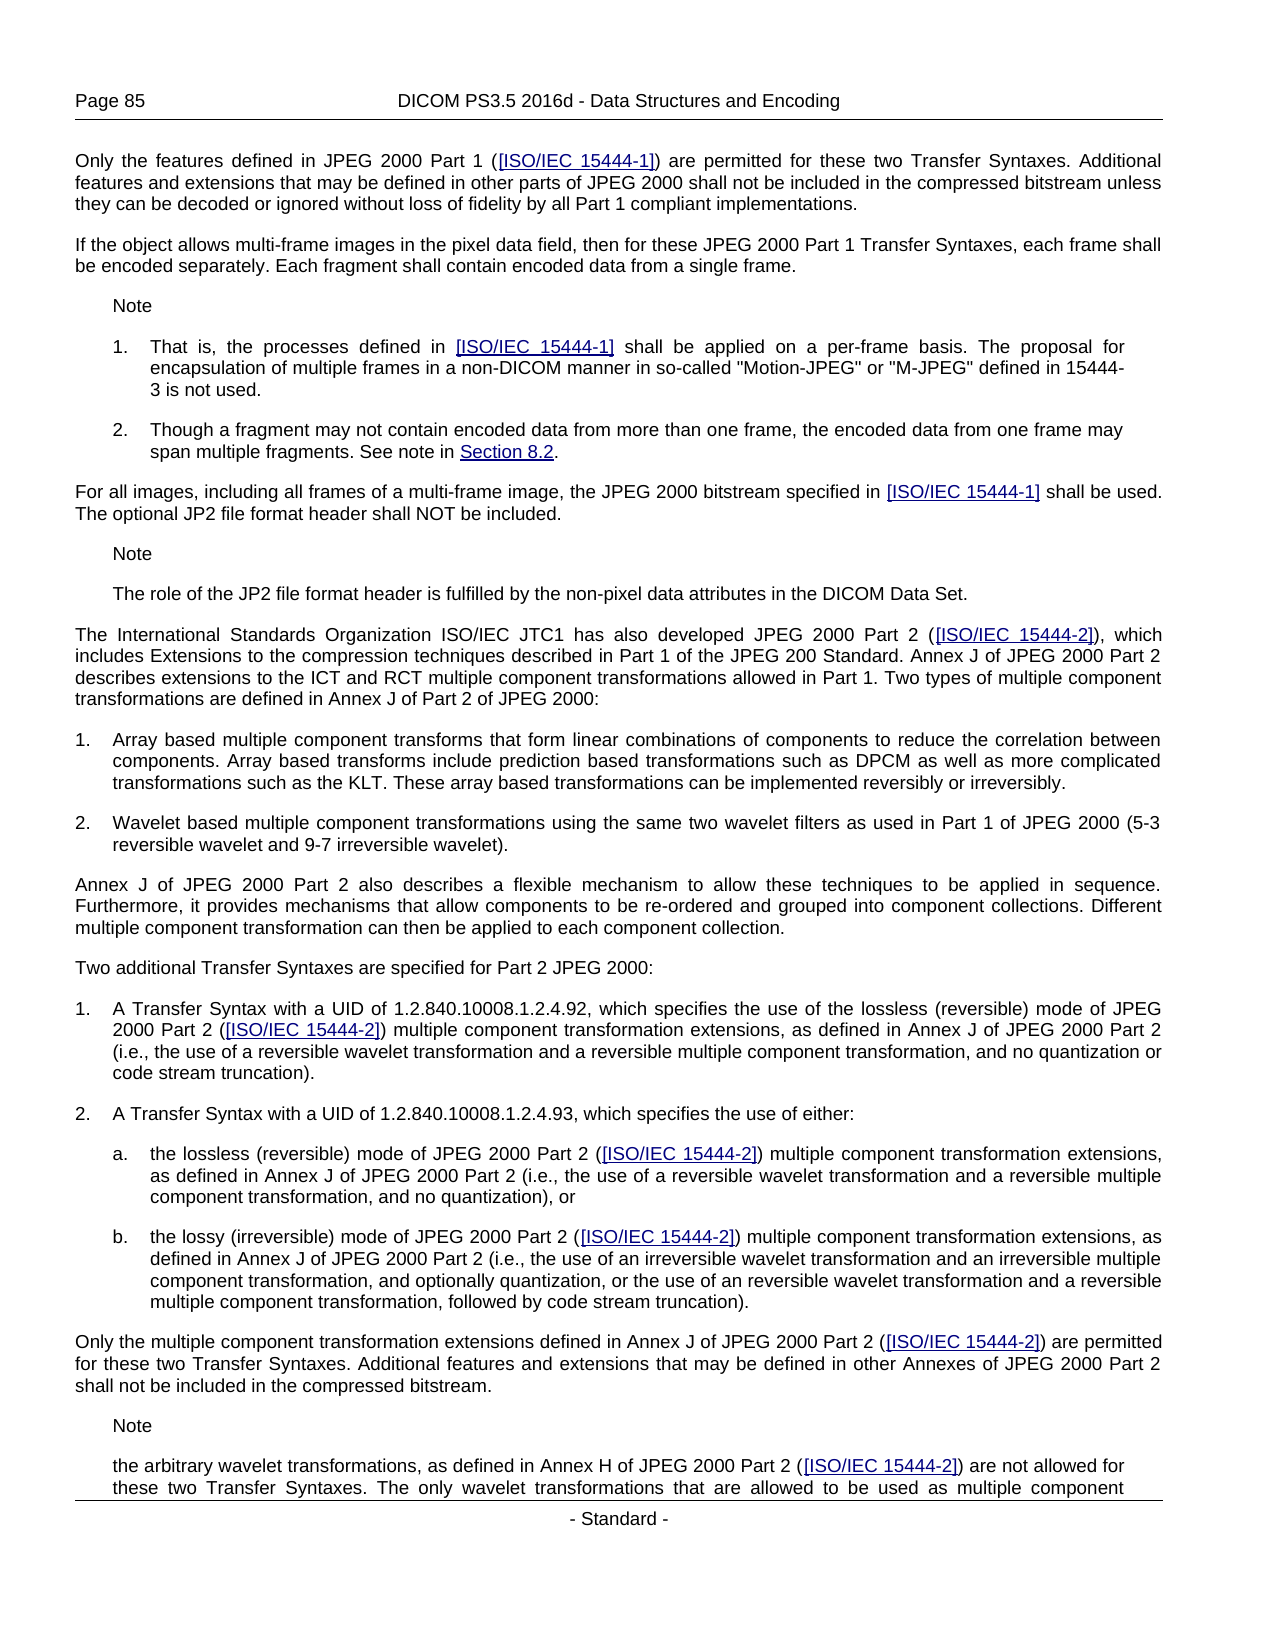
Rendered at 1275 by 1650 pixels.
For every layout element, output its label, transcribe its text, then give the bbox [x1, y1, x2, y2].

text The role of the JP2 file format header is fulfilled by the non-pixel data attributes in the DICOM Data Set. [112, 583, 1125, 605]
text Note [112, 1415, 1125, 1436]
list That is, the processes defined in [ISO/IEC 15444-1] shall be applied on a per-frame basis. The proposal for encapsulation of multiple frames in a non-DICOM manner in so-called "Motion-JPEG" or "M-JPEG" defined in 15444-3 is not used. [112, 336, 1125, 400]
list the lossy (irreversible) mode of JPEG 2000 Part 2 ([ISO/IEC 15444-2]) multiple component transformation extensions, as defined in Annex J of JPEG 2000 Part 2 (i.e., the use of an irreversible wavelet transformation and an irreversible multiple component transformation, and optionally quantization, or the use of an reversible wavelet transformation and a reversible multiple component transformation, followed by code stream truncation). [112, 1226, 1162, 1312]
text Only the multiple component transformation extensions defined in Annex J of JPEG 2000 Part 2 ([ISO/IEC 15444-2]) are permitted for these two Transfer Syntaxes. Additional features and extensions that may be defined in other Annexes of JPEG 2000 Part 2 shall not be included in the compressed bitstream. [75, 1331, 1162, 1396]
text the arbitrary wavelet transformations, as defined in Annex H of JPEG 2000 Part 2 ([ISO/IEC 15444-2]) are not allowed for these two Transfer Syntaxes. The only wavelet transformations that are allowed to be used as multiple component [112, 1455, 1125, 1498]
text Note [112, 295, 1125, 317]
text If the object allows multi-frame images in the pixel data field, then for these JPEG 2000 Part 1 Transfer Syntaxes, each frame shall be encoded separately. Each fragment shall contain encoded data from a single frame. [75, 233, 1162, 277]
text For all images, including all frames of a multi-frame image, the JPEG 2000 bitstream specified in [ISO/IEC 15444-1] shall be used. The optional JP2 file format header shall NOT be included. [75, 481, 1162, 524]
list Wavelet based multiple component transformations using the same two wavelet filters as used in Part 1 of JPEG 2000 (5-3 reversible wavelet and 9-7 irreversible wavelet). [75, 812, 1162, 855]
list A Transfer Syntax with a UID of 1.2.840.10008.1.2.4.93, which specifies the use of either: [75, 1102, 1162, 1124]
list Though a fragment may not contain encoded data from more than one frame, the encoded data from one frame may span multiple fragments. See note in Section 8.2. [112, 419, 1125, 462]
list the lossless (reversible) mode of JPEG 2000 Part 2 ([ISO/IEC 15444-2]) multiple component transformation extensions, as defined in Annex J of JPEG 2000 Part 2 (i.e., the use of a reversible wavelet transformation and a reversible multiple component transformation, and no quantization), or [112, 1143, 1162, 1207]
text Note [112, 543, 1125, 564]
text The International Standards Organization ISO/IEC JTC1 has also developed JPEG 2000 Part 2 ([ISO/IEC 15444-2]), which includes Extensions to the compression techniques described in Part 1 of the JPEG 200 Standard. Annex J of JPEG 2000 Part 2 describes extensions to the ICT and RCT multiple component transformations allowed in Part 1. Two types of multiple component transformations are defined in Annex J of Part 2 of JPEG 2000: [75, 623, 1162, 710]
list A Transfer Syntax with a UID of 1.2.840.10008.1.2.4.92, which specifies the use of the lossless (reversible) mode of JPEG 2000 Part 2 ([ISO/IEC 15444-2]) multiple component transformation extensions, as defined in Annex J of JPEG 2000 Part 2 (i.e., the use of a reversible wavelet transformation and a reversible multiple component transformation, and no quantization or code stream truncation). [75, 997, 1162, 1084]
text Two additional Transfer Syntaxes are specified for Part 2 JPEG 2000: [75, 957, 1162, 979]
text Only the features defined in JPEG 2000 Part 1 ([ISO/IEC 15444-1]) are permitted for these two Transfer Syntaxes. Additional features and extensions that may be defined in other parts of JPEG 2000 shall not be included in the compressed bitstream unless they can be decoded or ignored without loss of fidelity by all Part 1 compliant implementations. [75, 150, 1162, 215]
list Array based multiple component transforms that form linear combinations of components to reduce the correlation between components. Array based transforms include prediction based transformations such as DPCM as well as more complicated transformations such as the KLT. These array based transformations can be implemented reversibly or irreversibly. [75, 728, 1162, 793]
text Annex J of JPEG 2000 Part 2 also describes a flexible mechanism to allow these techniques to be applied in sequence. Furthermore, it provides mechanisms that allow components to be re-ordered and grouped into component collections. Different multiple component transformation can then be applied to each component collection. [75, 874, 1162, 938]
